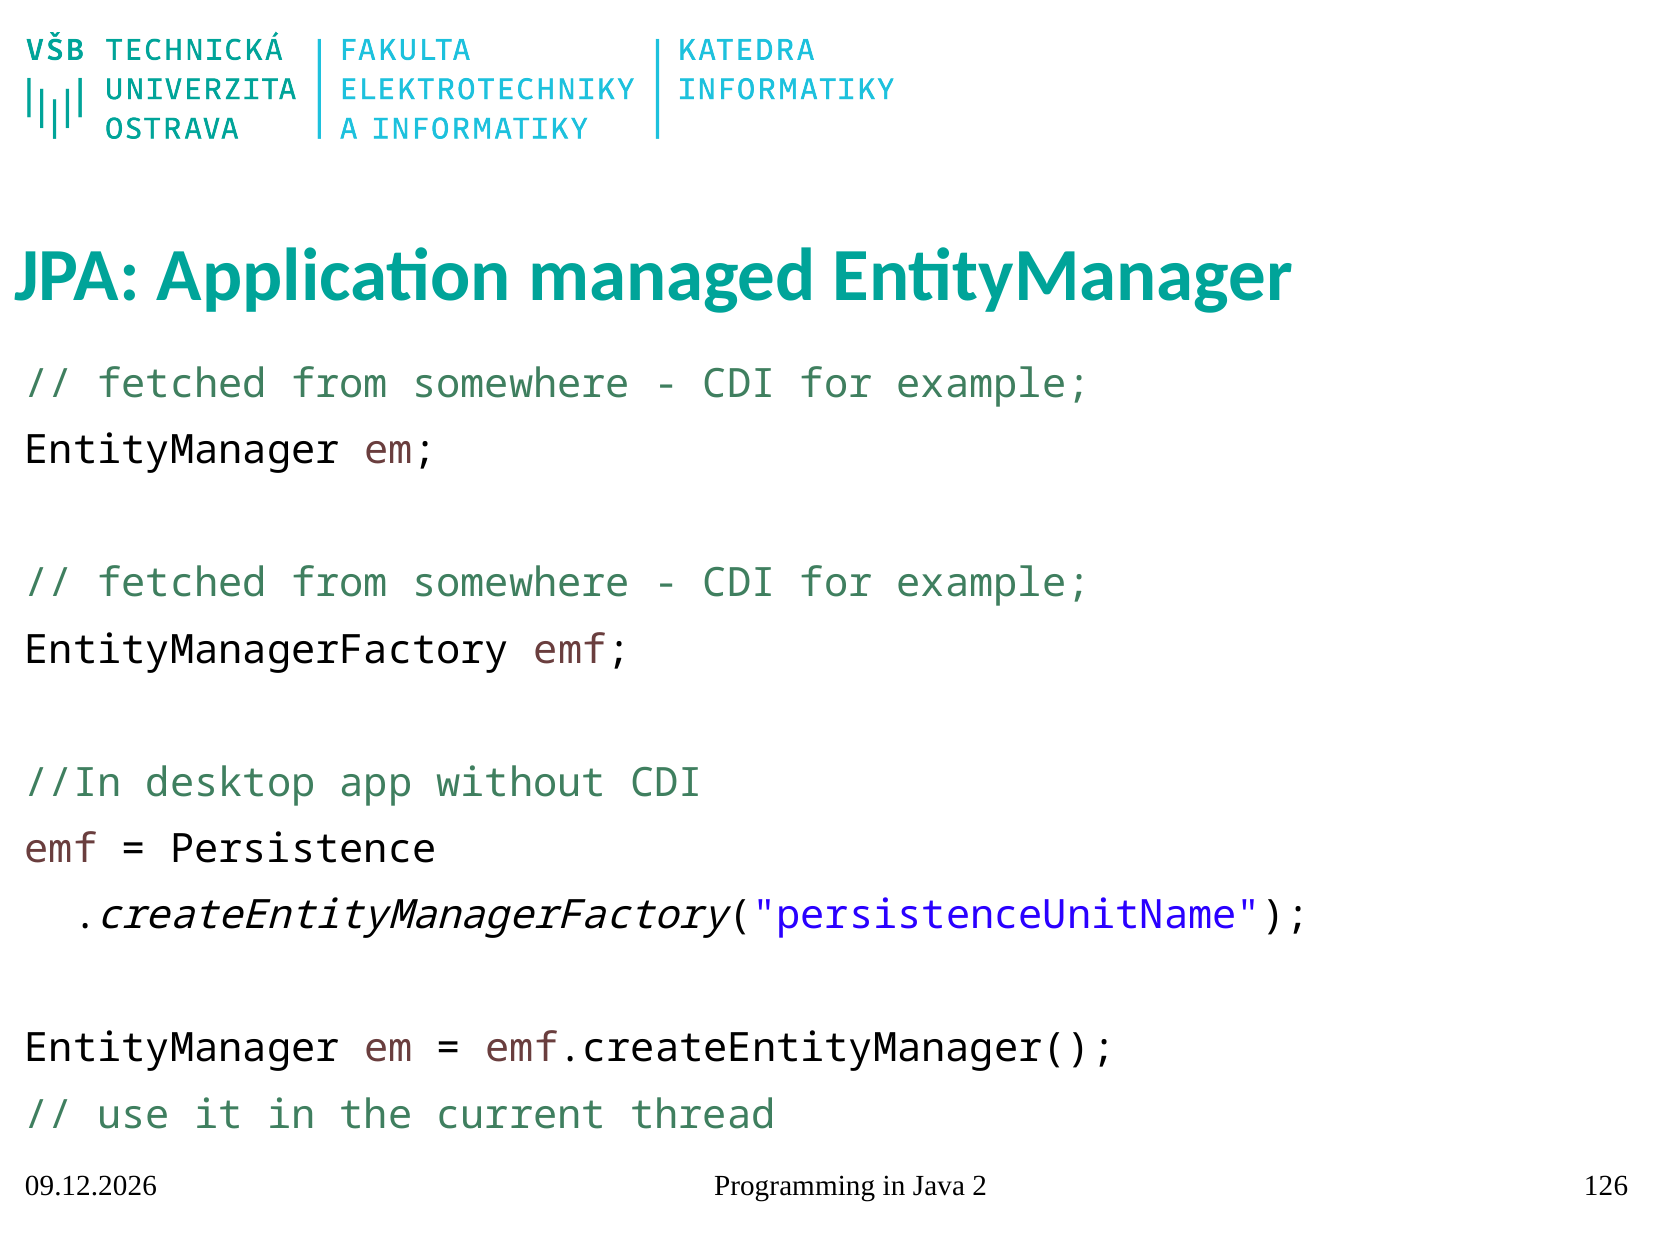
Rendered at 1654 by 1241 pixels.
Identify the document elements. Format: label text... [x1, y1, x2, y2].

picture [26, 31, 894, 139]
title JPA: Application managed EntityManager [14, 165, 1619, 319]
list // fetched from somewhere - CDI for example; EntityManager em; // fetched from somewhere - CDI for example; EntityManagerFactory emf; //In desktop app without CDI emf = Persistence .createEntityManagerFactory("persistenceUnitName"); EntityManager em = emf.createEntityManager(); // use it in the current thread [24, 354, 1629, 1146]
